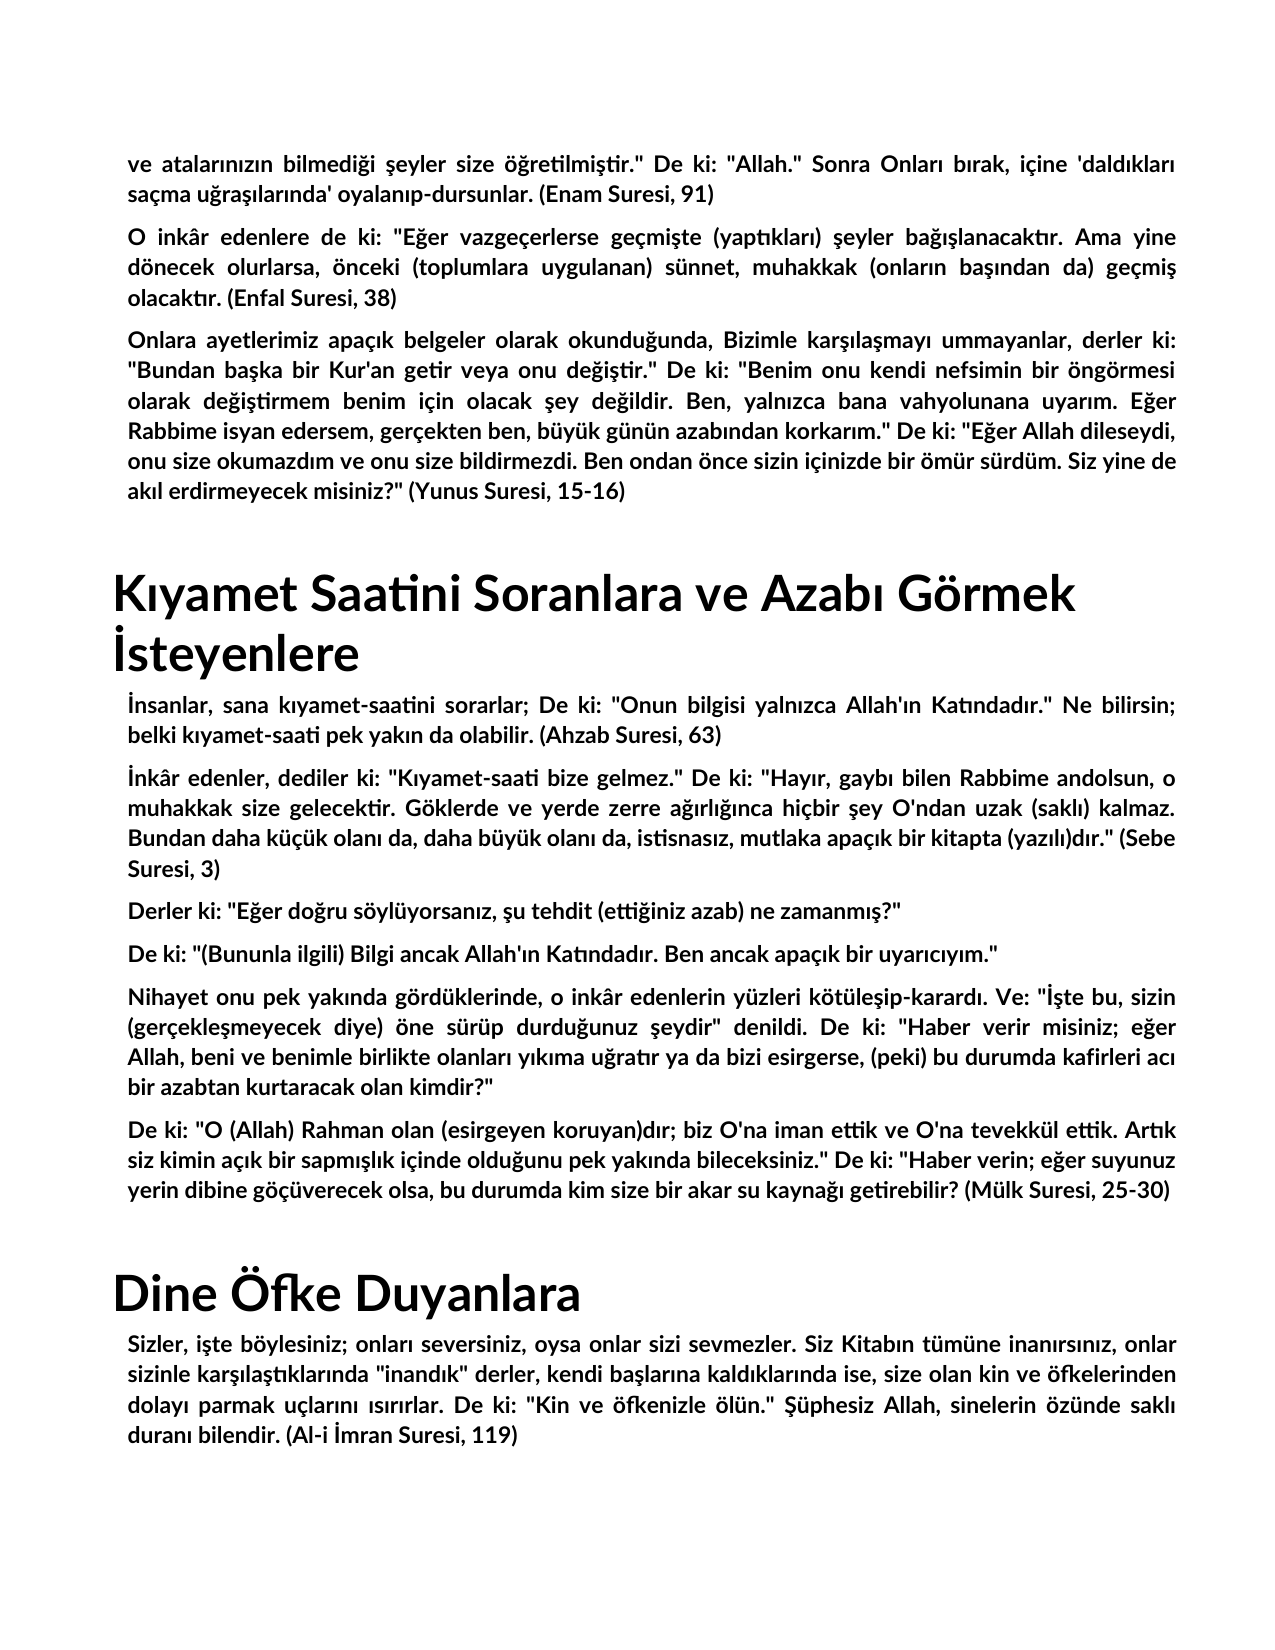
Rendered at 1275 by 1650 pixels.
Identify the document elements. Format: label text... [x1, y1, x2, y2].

text Derler ki: "Eğer doğru söylüyorsanız, şu tehdit (ettiğiniz azab) ne zamanmış?" [127, 897, 1177, 924]
subtitle Dine Öfke Duyanlara [112, 1262, 1200, 1322]
text O inkâr edenlere de ki: "Eğer vazgeçerlerse geçmişte (yaptıkları) şeyler bağışlanacaktır. Ama yine dönecek olurlarsa, önceki (toplumlara uygulanan) sünnet, muhakkak (onların başından da) geçmiş olacaktır. (Enfal Suresi, 38) [127, 223, 1177, 311]
text De ki: "(Bununla ilgili) Bilgi ancak Allah'ın Katındadır. Ben ancak apaçık bir uyarıcıyım." [127, 940, 1177, 967]
text İnkâr edenler, dediler ki: "Kıyamet-saati bize gelmez." De ki: "Hayır, gaybı bilen Rabbime andolsun, o muhakkak size gelecektir. Göklerde ve yerde zerre ağırlığınca hiçbir şey O'ndan uzak (saklı) kalmaz. Bundan daha küçük olanı da, daha büyük olanı da, istisnasız, mutlaka apaçık bir kitapta (yazılı)dır." (Sebe Suresi, 3) [127, 764, 1177, 882]
text De ki: "O (Allah) Rahman olan (esirgeyen koruyan)dır; biz O'na iman ettik ve O'na tevekkül ettik. Artık siz kimin açık bir sapmışlık içinde olduğunu pek yakında bileceksiniz." De ki: "Haber verin; eğer suyunuz yerin dibine göçüverecek olsa, bu durumda kim size bir akar su kaynağı getirebilir? (Mülk Suresi, 25-30) [127, 1116, 1177, 1204]
text Sizler, işte böylesiniz; onları seversiniz, oysa onlar sizi sevmezler. Siz Kitabın tümüne inanırsınız, onlar sizinle karşılaştıklarında "inandık" derler, kendi başlarına kaldıklarında ise, size olan kin ve öfkelerinden dolayı parmak uçlarını ısırırlar. De ki: "Kin ve öfkenizle ölün." Şüphesiz Allah, sinelerin özünde saklı duranı bilendir. (Al-i İmran Suresi, 119) [127, 1330, 1177, 1448]
text ve atalarınızın bilmediği şeyler size öğretilmiştir." De ki: "Allah." Sonra Onları bırak, içine 'daldıkları saçma uğraşılarında' oyalanıp-dursunlar. (Enam Suresi, 91) [127, 150, 1177, 208]
text İnsanlar, sana kıyamet-saatini sorarlar; De ki: "Onun bilgisi yalnızca Allah'ın Katındadır." Ne bilirsin; belki kıyamet-saati pek yakın da olabilir. (Ahzab Suresi, 63) [127, 691, 1177, 748]
text Onlara ayetlerimiz apaçık belgeler olarak okunduğunda, Bizimle karşılaşmayı ummayanlar, derler ki: "Bundan başka bir Kur'an getir veya onu değiştir." De ki: "Benim onu kendi nefsimin bir öngörmesi olarak değiştirmem benim için olacak şey değildir. Ben, yalnızca bana vahyolunana uyarım. Eğer Rabbime isyan edersem, gerçekten ben, büyük günün azabından korkarım." De ki: "Eğer Allah dileseydi, onu size okumazdım ve onu size bildirmezdi. Ben ondan önce sizin içinizde bir ömür sürdüm. Siz yine de akıl erdirmeyecek misiniz?" (Yunus Suresi, 15-16) [127, 326, 1177, 504]
subtitle Kıyamet Saatini Soranlara ve Azabı Görmek İsteyenlere [112, 562, 1200, 682]
text Nihayet onu pek yakında gördüklerinde, o inkâr edenlerin yüzleri kötüleşip-karardı. Ve: "İşte bu, sizin (gerçekleşmeyecek diye) öne sürüp durduğunuz şeydir" denildi. De ki: "Haber verir misiniz; eğer Allah, beni ve benimle birlikte olanları yıkıma uğratır ya da bizi esirgerse, (peki) bu durumda kafirleri acı bir azabtan kurtaracak olan kimdir?" [127, 982, 1177, 1101]
